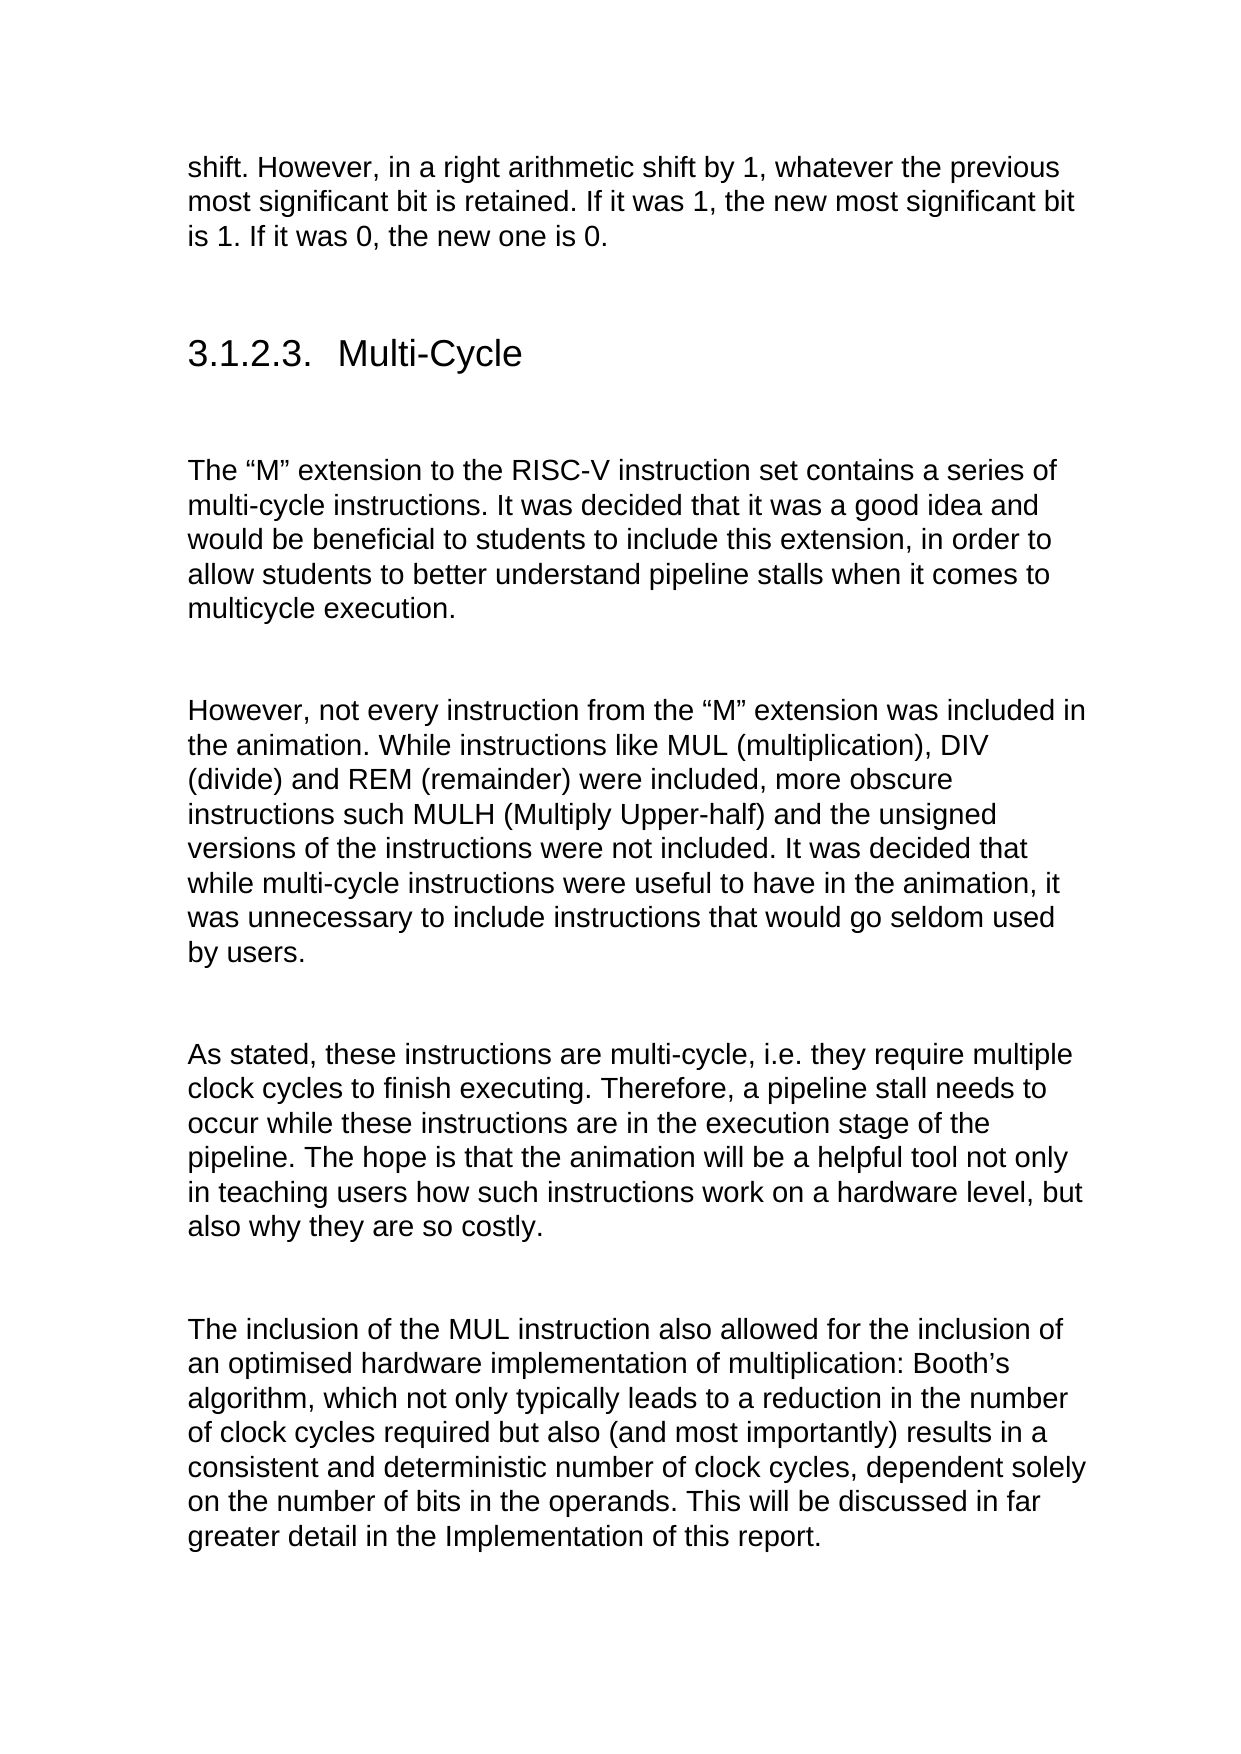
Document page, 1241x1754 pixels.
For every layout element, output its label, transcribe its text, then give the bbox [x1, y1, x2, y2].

text The “M” extension to the RISC-V instruction set contains a series of multi-cycle instructions. It was decided that it was a good idea and would be beneficial to students to include this extension, in order to allow students to better understand pipeline stalls when it comes to multicycle execution. [187, 453, 1090, 625]
text However, not every instruction from the “M” extension was included in the animation. While instructions like MUL (multiplication), DIV (divide) and REM (remainder) were included, more obscure instructions such MULH (Multiply Upper-half) and the unsigned versions of the instructions were not included. It was decided that while multi-cycle instructions were useful to have in the animation, it was unnecessary to include instructions that would go seldom used by users. [187, 693, 1090, 968]
text As stated, these instructions are multi-cycle, i.e. they require multiple clock cycles to finish executing. Therefore, a pipeline stall needs to occur while these instructions are in the execution stage of the pipeline. The hope is that the animation will be a helpful tool not only in teaching users how such instructions work on a hardware level, but also why they are so costly. [187, 1037, 1090, 1243]
text shift. However, in a right arithmetic shift by 1, whatever the previous most significant bit is retained. If it was 1, the new most significant bit is 1. If it was 0, the new one is 0. [187, 150, 1090, 252]
text The inclusion of the MUL instruction also allowed for the inclusion of an optimised hardware implementation of multiplication: Booth’s algorithm, which not only typically leads to a reduction in the number of clock cycles required but also (and most importantly) results in a consistent and deterministic number of clock cycles, dependent solely on the number of bits in the operands. This will be discussed in far greater detail in the Implementation of this report. [187, 1312, 1090, 1552]
list Multi-Cycle [187, 331, 1090, 374]
